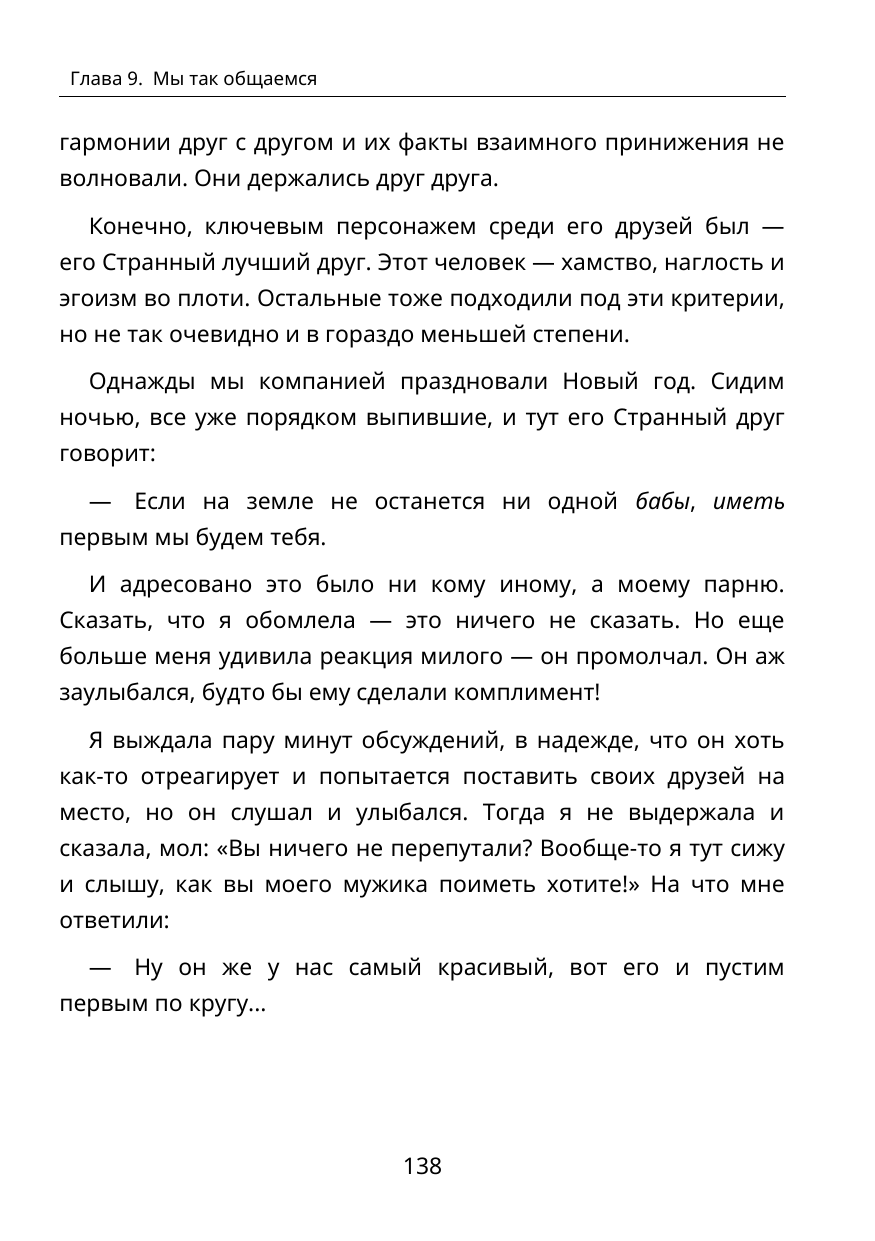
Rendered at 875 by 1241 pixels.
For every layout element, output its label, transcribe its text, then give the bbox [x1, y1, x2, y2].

text Конечно, ключевым персонажем среди его друзей был — его Странный лучший друг. Этот человек — хамство, наглость и эгоизм во плоти. Остальные тоже подходили под эти критерии, но не так очевидно и в гораздо меньшей степени. [59, 210, 786, 349]
text И адресовано это было ни кому иному, а моему парню. Сказать, что я обомлела — это ничего не сказать. Но еще больше меня удивила реакция милого — он промолчал. Он аж заулыбался, будто бы ему сделали комплимент! [59, 568, 786, 707]
text Я выждала пару минут обсуждений, в надежде, что он хоть как-то отреагирует и попытается поставить своих друзей на место, но он слушал и улыбался. Тогда я не выдержала и сказала, мол: «Вы ничего не перепутали? Вообще-то я тут сижу и слышу, как вы моего мужика поиметь хотите!» На что мне ответили: [59, 724, 786, 935]
text Однажды мы компанией праздновали Новый год. Сидим ночью, все уже порядком выпившие, и тут его Странный друг говорит: [59, 365, 786, 468]
list Ну он же у нас самый красивый, вот его и пустим первым по кругу... [59, 951, 786, 1018]
text гармонии друг с другом и их факты взаимного принижения не волновали. Они держались друг друга. [59, 126, 786, 193]
list Если на земле не останется ни одной бабы, иметь первым мы будем тебя. [59, 485, 786, 552]
